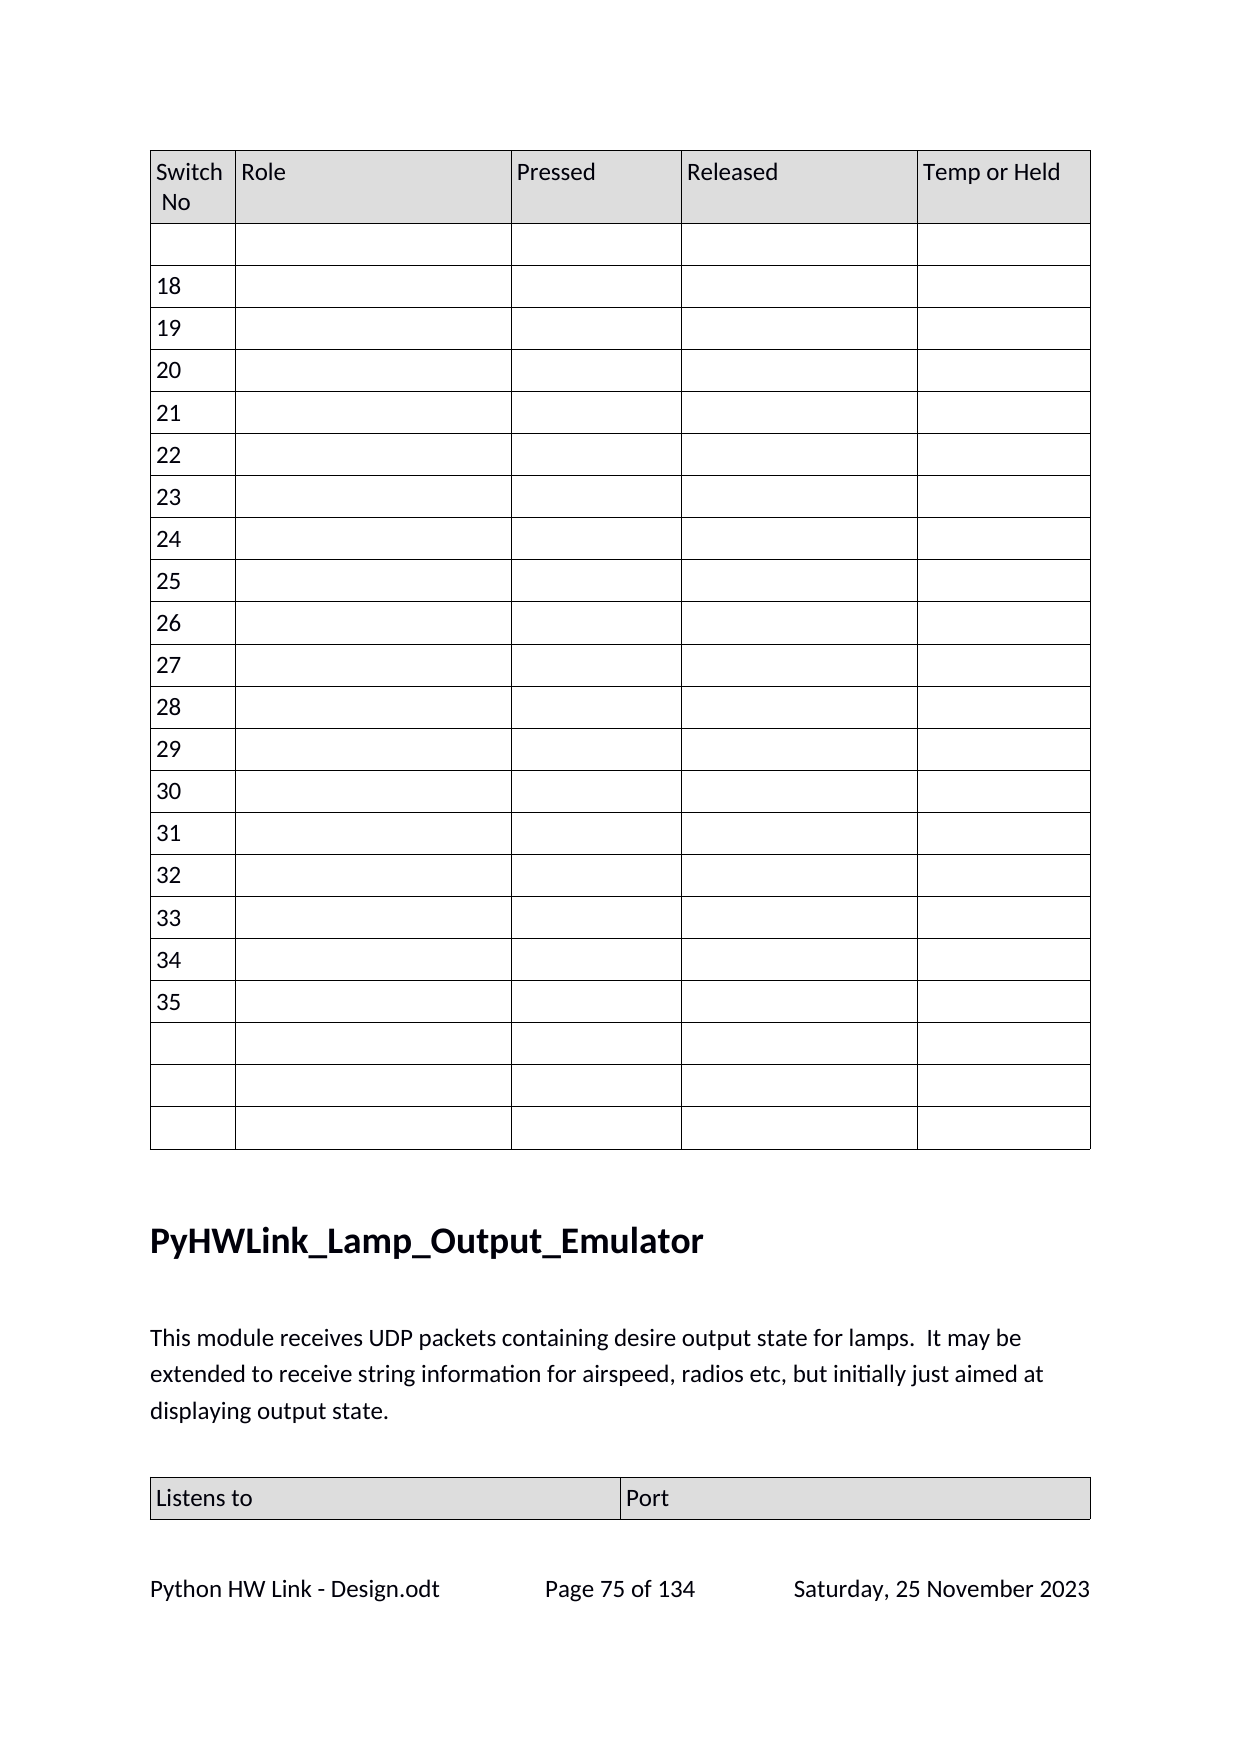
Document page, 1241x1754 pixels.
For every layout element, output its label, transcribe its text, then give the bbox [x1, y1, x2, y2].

table_cell [236, 981, 511, 1022]
table_cell 25 [151, 560, 235, 601]
table_cell [236, 855, 511, 896]
text This module receives UDP packets containing desire output state for lamps. It may be extended to receive string information for airspeed, radios etc, but initially just aimed at displaying output state. [150, 1322, 1090, 1426]
table_cell [918, 1023, 1090, 1064]
table_cell [236, 602, 511, 643]
table_cell [512, 518, 681, 559]
table_header Switch No [151, 151, 235, 223]
table_cell [682, 981, 917, 1022]
table_cell [918, 939, 1090, 980]
table_cell [918, 350, 1090, 391]
table_cell [236, 729, 511, 770]
table_cell [236, 813, 511, 854]
table_cell [918, 308, 1090, 349]
table_cell [151, 1023, 235, 1064]
table_cell 21 [151, 392, 235, 433]
table_cell [512, 1107, 681, 1148]
table_cell [918, 476, 1090, 517]
table_cell [512, 434, 681, 475]
table_cell [918, 434, 1090, 475]
table_header Released [682, 151, 917, 223]
table_cell [918, 1107, 1090, 1148]
table_cell [236, 1065, 511, 1106]
table_cell [236, 476, 511, 517]
table_cell [512, 560, 681, 601]
table_cell [512, 476, 681, 517]
table_cell [918, 981, 1090, 1022]
table_cell [236, 1023, 511, 1064]
table_cell 19 [151, 308, 235, 349]
table_cell 22 [151, 434, 235, 475]
table_cell [236, 939, 511, 980]
table_header Role [236, 151, 511, 223]
table_cell [236, 434, 511, 475]
table_cell 33 [151, 897, 235, 938]
table_cell 23 [151, 476, 235, 517]
table_cell [512, 981, 681, 1022]
table_header Pressed [512, 151, 681, 223]
table_cell [236, 224, 511, 265]
table_cell [682, 897, 917, 938]
table_cell [512, 687, 681, 728]
table_cell [512, 1065, 681, 1106]
table_cell [682, 266, 917, 307]
table_cell [918, 602, 1090, 643]
table_cell 18 [151, 266, 235, 307]
table_cell [918, 1065, 1090, 1106]
table_cell [151, 1065, 235, 1106]
table_cell [512, 266, 681, 307]
table_cell [512, 729, 681, 770]
table_cell [682, 687, 917, 728]
table_cell [682, 350, 917, 391]
table_cell [236, 897, 511, 938]
table_cell [682, 392, 917, 433]
table_cell 29 [151, 729, 235, 770]
table_cell [512, 308, 681, 349]
table_header Port [621, 1478, 1090, 1519]
table_cell 26 [151, 602, 235, 643]
table_cell [512, 1023, 681, 1064]
table_cell [918, 266, 1090, 307]
table_cell [918, 560, 1090, 601]
table_cell [918, 224, 1090, 265]
table_cell [512, 813, 681, 854]
table_cell [512, 602, 681, 643]
table_cell [918, 729, 1090, 770]
table_cell [236, 560, 511, 601]
table_cell [682, 308, 917, 349]
table_cell [682, 855, 917, 896]
table_cell [512, 771, 681, 812]
table_cell [918, 771, 1090, 812]
table_cell [682, 1107, 917, 1148]
table_cell [682, 476, 917, 517]
table_cell [918, 897, 1090, 938]
table_cell [682, 729, 917, 770]
table_cell [682, 224, 917, 265]
table_cell [682, 645, 917, 686]
table_cell 34 [151, 939, 235, 980]
table_cell [682, 434, 917, 475]
table_cell [236, 518, 511, 559]
table_cell 31 [151, 813, 235, 854]
table_cell 30 [151, 771, 235, 812]
table_cell [682, 560, 917, 601]
subtitle PyHWLink_Lamp_Output_Emulator [150, 1217, 1090, 1262]
table_cell [682, 518, 917, 559]
table_cell 24 [151, 518, 235, 559]
table_cell [151, 1107, 235, 1148]
table_cell 27 [151, 645, 235, 686]
table_cell [151, 224, 235, 265]
table_cell 35 [151, 981, 235, 1022]
table_cell [512, 939, 681, 980]
table_cell [512, 392, 681, 433]
table_cell [512, 224, 681, 265]
table_cell [682, 813, 917, 854]
table_cell [236, 771, 511, 812]
table_cell [682, 1065, 917, 1106]
table_cell [918, 392, 1090, 433]
table_cell [512, 350, 681, 391]
table_cell [512, 897, 681, 938]
table_cell [236, 645, 511, 686]
table_cell [512, 855, 681, 896]
table_cell [236, 687, 511, 728]
table_cell [918, 855, 1090, 896]
table_cell [236, 392, 511, 433]
table_cell [236, 308, 511, 349]
table_cell [236, 266, 511, 307]
table_header Listens to [151, 1478, 620, 1519]
table_cell [918, 687, 1090, 728]
table_cell 28 [151, 687, 235, 728]
table_cell [682, 939, 917, 980]
table_cell 20 [151, 350, 235, 391]
table_header Temp or Held [918, 151, 1090, 223]
table_cell [236, 350, 511, 391]
table_cell 32 [151, 855, 235, 896]
table_cell [918, 813, 1090, 854]
table_cell [918, 645, 1090, 686]
table_cell [682, 1023, 917, 1064]
table_cell [682, 771, 917, 812]
table_cell [682, 602, 917, 643]
table_cell [512, 645, 681, 686]
table_cell [918, 518, 1090, 559]
table_cell [236, 1107, 511, 1148]
